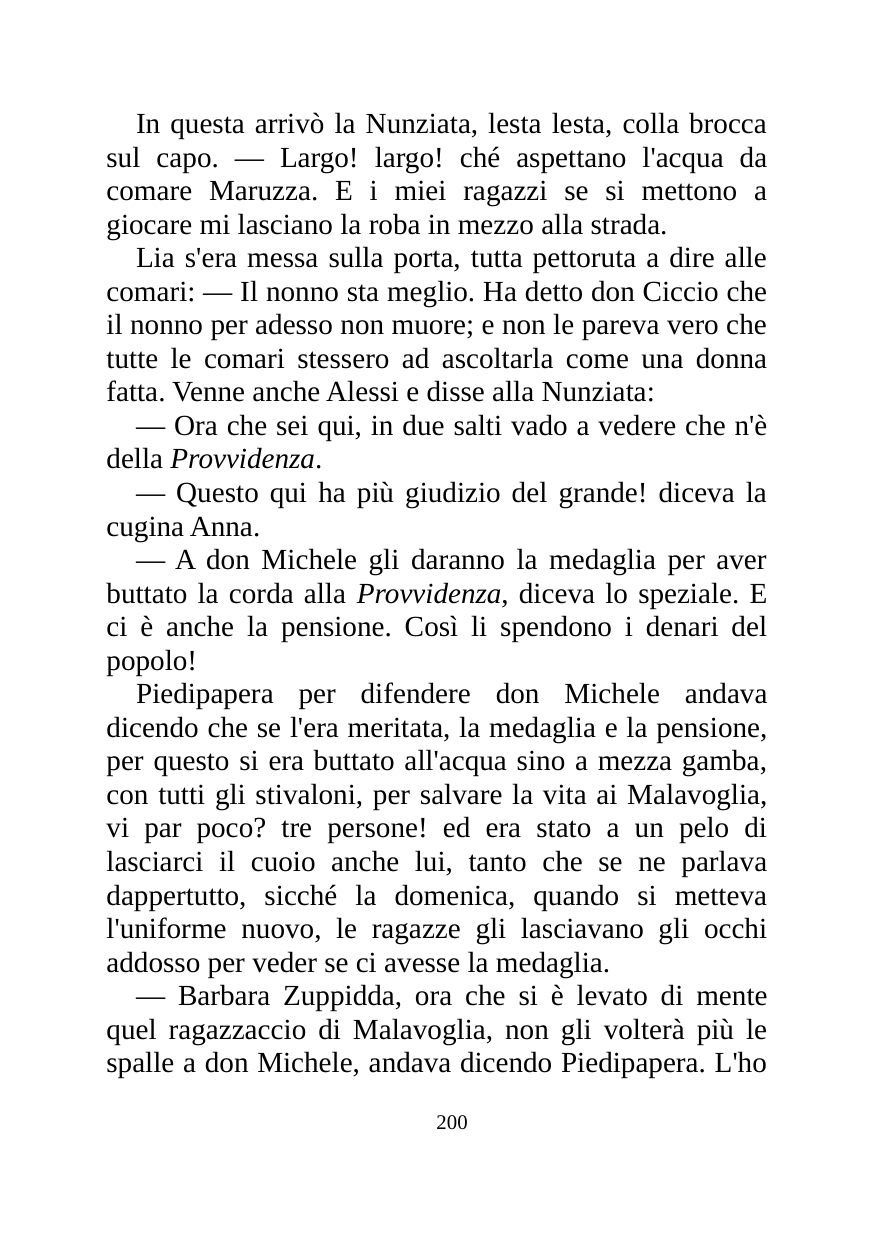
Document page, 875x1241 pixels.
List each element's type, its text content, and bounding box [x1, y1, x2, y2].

text — Barbara Zuppidda, ora che si è levato di mente quel ragazzaccio di Malavoglia, non gli volterà più le spalle a don Michele, andava dicendo Piedipapera. L'ho [106, 978, 768, 1079]
text In questa arrivò la Nunziata, lesta lesta, colla brocca sul capo. — Largo! largo! ché aspettano l'acqua da comare Maruzza. E i miei ragazzi se si mettono a giocare mi lasciano la roba in mezzo alla strada. [106, 106, 768, 240]
text Lia s'era messa sulla porta, tutta pettoruta a dire alle comari: — Il nonno sta meglio. Ha detto don Ciccio che il nonno per adesso non muore; e non le pareva vero che tutte le comari stessero ad ascoltarla come una donna fatta. Venne anche Alessi e disse alla Nunziata: [106, 240, 768, 408]
text — Ora che sei qui, in due salti vado a vedere che n'è della Provvidenza. [106, 408, 768, 475]
text — Questo qui ha più giudizio del grande! diceva la cugina Anna. [106, 475, 768, 542]
text — A don Michele gli daranno la medaglia per aver buttato la corda alla Provvidenza, diceva lo speziale. E ci è anche la pensione. Così li spendono i denari del popolo! [106, 542, 768, 676]
text Piedipapera per difendere don Michele andava dicendo che se l'era meritata, la medaglia e la pensione, per questo si era buttato all'acqua sino a mezza gamba, con tutti gli stivaloni, per salvare la vita ai Malavoglia, vi par poco? tre persone! ed era stato a un pelo di lasciarci il cuoio anche lui, tanto che se ne parlava dappertutto, sicché la domenica, quando si metteva l'uniforme nuovo, le ragazze gli lasciavano gli occhi addosso per veder se ci avesse la medaglia. [106, 676, 768, 978]
